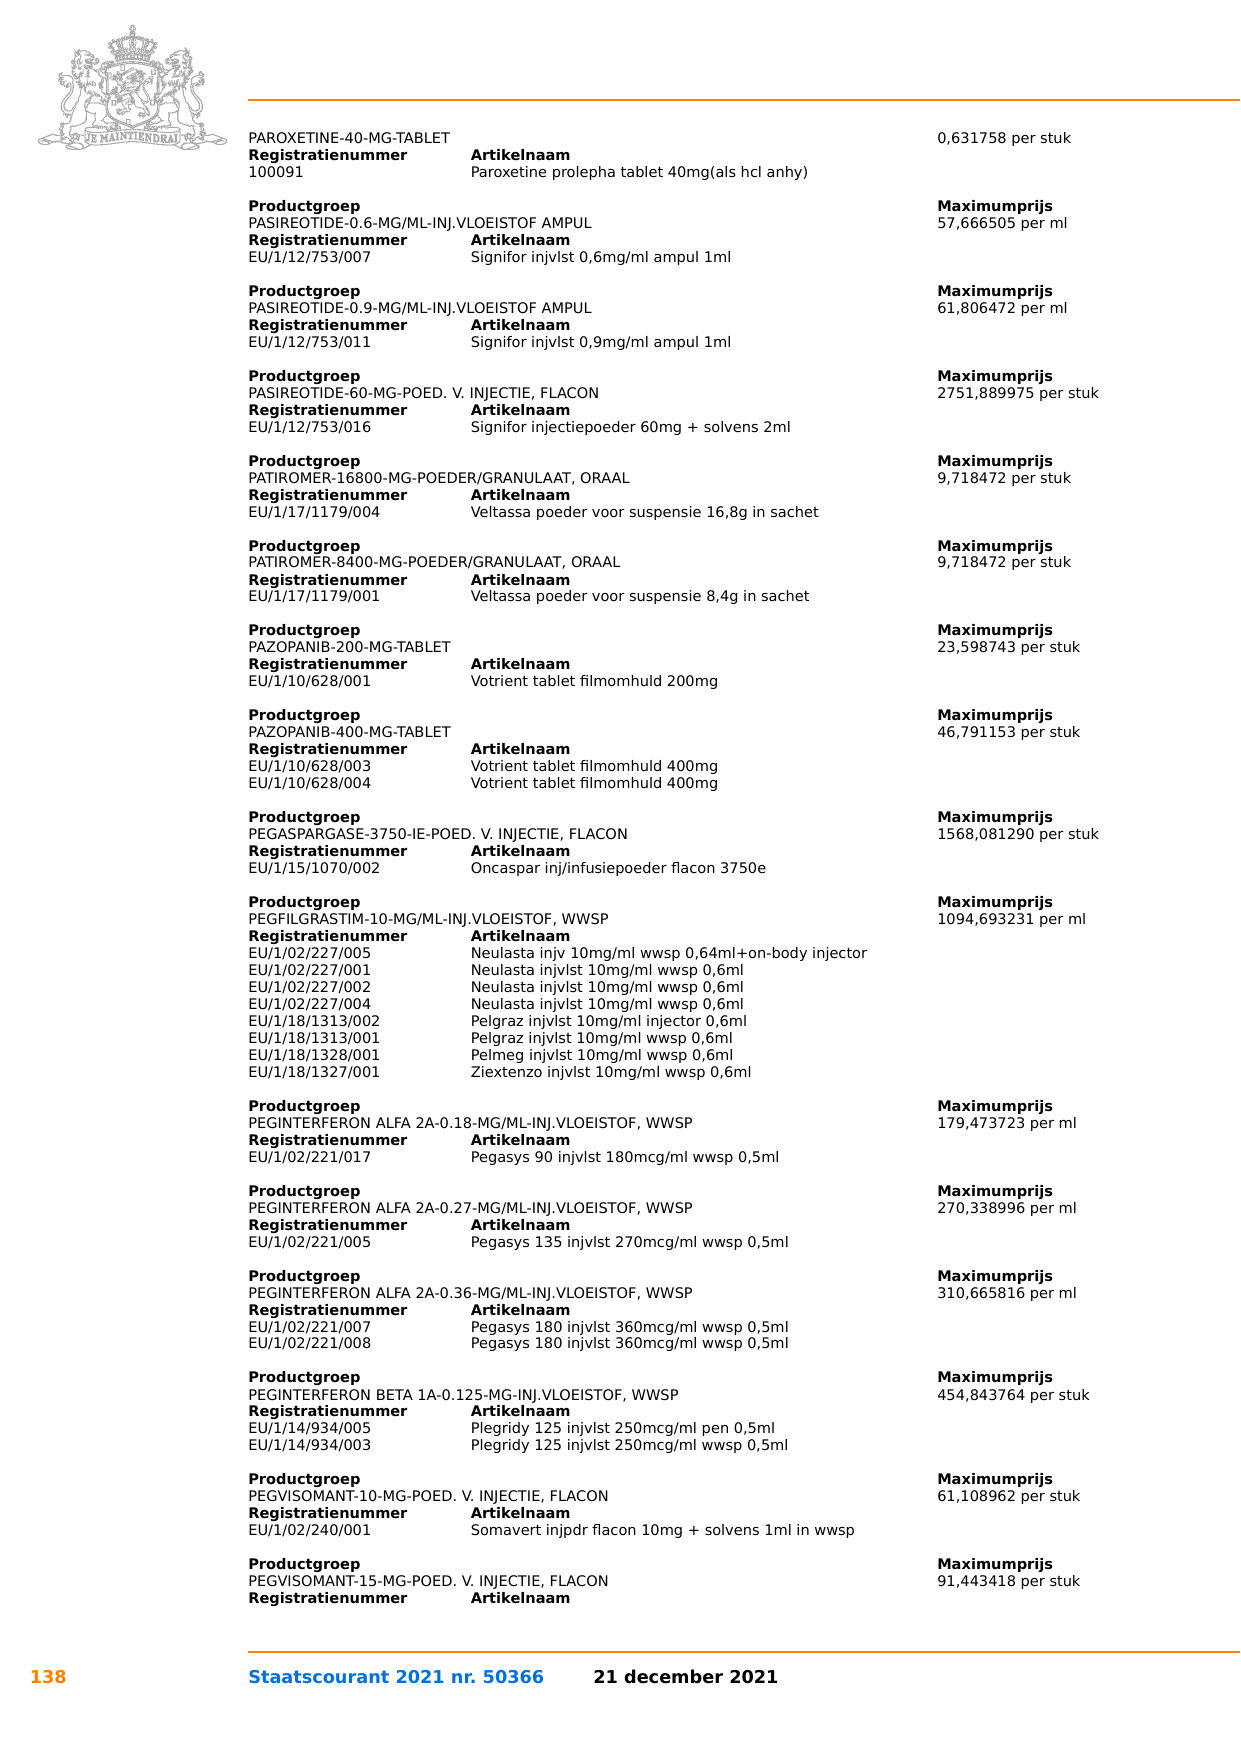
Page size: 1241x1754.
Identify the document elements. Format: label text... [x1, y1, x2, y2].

table_cell PATIROMER-8400-MG-POEDER/GRANULAAT, ORAAL [248, 554, 931, 571]
table_cell Artikelnaam [465, 1590, 931, 1607]
table_cell [465, 894, 931, 911]
table_cell EU/1/02/221/007 [248, 1319, 464, 1335]
table_cell Artikelnaam [465, 317, 931, 334]
table_cell 310,665816 per ml [931, 1285, 1163, 1301]
table_cell [931, 656, 1163, 673]
table_cell EU/1/10/628/001 [248, 673, 464, 690]
table_cell [931, 1217, 1163, 1233]
table_cell Productgroep [248, 368, 464, 384]
table_cell Productgroep [248, 1098, 464, 1115]
table_cell Productgroep [248, 1369, 464, 1386]
table_cell Maximumprijs [931, 894, 1163, 911]
table_cell Plegridy 125 injvlst 250mcg/ml pen 0,5ml [465, 1420, 1163, 1437]
table_cell [465, 1268, 931, 1284]
table_cell PEGINTERFERON ALFA 2A-0.27-MG/ML-INJ.VLOEISTOF, WWSP [248, 1200, 931, 1217]
table_cell [465, 809, 931, 826]
table_cell [248, 181, 1163, 198]
table_cell [931, 1403, 1163, 1420]
table_cell Pegasys 180 injvlst 360mcg/ml wwsp 0,5ml [465, 1335, 1163, 1352]
table_cell Artikelnaam [465, 741, 931, 758]
table_cell [248, 1454, 1163, 1471]
table_cell Pegasys 135 injvlst 270mcg/ml wwsp 0,5ml [465, 1234, 1163, 1251]
table_cell Productgroep [248, 538, 464, 554]
table_cell [248, 520, 1163, 537]
table_cell PEGASPARGASE-3750-IE-POED. V. INJECTIE, FLACON [248, 826, 931, 843]
table_cell Pegasys 180 injvlst 360mcg/ml wwsp 0,5ml [465, 1319, 1163, 1335]
table_cell Registratienummer [248, 1301, 464, 1318]
table_cell Registratienummer [248, 147, 464, 164]
table_cell Artikelnaam [465, 402, 931, 418]
table_cell Maximumprijs [931, 1183, 1163, 1199]
table_cell Registratienummer [248, 317, 464, 334]
table_cell Maximumprijs [931, 809, 1163, 826]
table_cell Maximumprijs [931, 1098, 1163, 1115]
table_cell Registratienummer [248, 741, 464, 758]
table_cell [465, 1183, 931, 1199]
table_cell Artikelnaam [465, 1217, 931, 1233]
table_cell [931, 1590, 1163, 1607]
table_cell [931, 402, 1163, 418]
table_cell [465, 1471, 931, 1488]
table_cell [931, 741, 1163, 758]
table_cell 270,338996 per ml [931, 1200, 1163, 1217]
table_cell [248, 266, 1163, 283]
table_cell Somavert injpdr flacon 10mg + solvens 1ml in wwsp [465, 1522, 1163, 1539]
table_cell Signifor injectiepoeder 60mg + solvens 2ml [465, 419, 1163, 436]
table_cell Neulasta injv 10mg/ml wwsp 0,64ml+on-body injector [465, 945, 1163, 962]
table_cell EU/1/02/240/001 [248, 1522, 464, 1539]
table_cell 100091 [248, 164, 464, 181]
table_cell 61,806472 per ml [931, 300, 1163, 317]
table_cell Artikelnaam [465, 843, 931, 860]
table_cell Registratienummer [248, 656, 464, 673]
table_cell 0,631758 per stuk [931, 130, 1163, 147]
table_cell Artikelnaam [465, 1505, 931, 1522]
table_cell 9,718472 per stuk [931, 470, 1163, 486]
table_cell Maximumprijs [931, 1369, 1163, 1386]
table_cell Productgroep [248, 622, 464, 639]
table_cell PASIREOTIDE-0.9-MG/ML-INJ.VLOEISTOF AMPUL [248, 300, 931, 317]
table_cell [465, 1369, 931, 1386]
table_cell Plegridy 125 injvlst 250mcg/ml wwsp 0,5ml [465, 1437, 1163, 1454]
table_cell [931, 1301, 1163, 1318]
table_cell Registratienummer [248, 1403, 464, 1420]
table_cell [931, 571, 1163, 588]
table_cell Productgroep [248, 1556, 464, 1573]
table_cell Maximumprijs [931, 707, 1163, 724]
table_cell Maximumprijs [931, 1268, 1163, 1284]
table_cell EU/1/12/753/007 [248, 249, 464, 266]
table_cell EU/1/02/221/005 [248, 1234, 464, 1251]
table_cell PAROXETINE-40-MG-TABLET [248, 130, 931, 147]
table_cell PEGFILGRASTIM-10-MG/ML-INJ.VLOEISTOF, WWSP [248, 911, 931, 928]
table_cell Neulasta injvlst 10mg/ml wwsp 0,6ml [465, 996, 1163, 1013]
table_cell [248, 351, 1163, 368]
table_cell Pelgraz injvlst 10mg/ml injector 0,6ml [465, 1013, 1163, 1030]
table_cell EU/1/02/221/008 [248, 1335, 464, 1352]
table_cell [931, 1505, 1163, 1522]
table_cell Maximumprijs [931, 453, 1163, 469]
table_cell Pegasys 90 injvlst 180mcg/ml wwsp 0,5ml [465, 1149, 1163, 1166]
table_cell PATIROMER-16800-MG-POEDER/GRANULAAT, ORAAL [248, 470, 931, 486]
picture [38, 25, 227, 150]
table_cell Productgroep [248, 1183, 464, 1199]
table_cell Productgroep [248, 1268, 464, 1284]
table_cell EU/1/10/628/003 [248, 758, 464, 775]
table_cell EU/1/12/753/011 [248, 334, 464, 351]
table_cell PEGVISOMANT-10-MG-POED. V. INJECTIE, FLACON [248, 1488, 931, 1505]
table_cell PEGVISOMANT-15-MG-POED. V. INJECTIE, FLACON [248, 1573, 931, 1590]
table_cell Artikelnaam [465, 232, 931, 249]
table_cell Neulasta injvlst 10mg/ml wwsp 0,6ml [465, 962, 1163, 979]
table_cell 454,843764 per stuk [931, 1386, 1163, 1403]
table_cell Registratienummer [248, 843, 464, 860]
table_cell [248, 436, 1163, 452]
table_cell EU/1/17/1179/001 [248, 588, 464, 605]
table_cell EU/1/02/227/005 [248, 945, 464, 962]
table_cell Paroxetine prolepha tablet 40mg(als hcl anhy) [465, 164, 1163, 181]
table_cell Maximumprijs [931, 1556, 1163, 1573]
table_cell Registratienummer [248, 928, 464, 945]
table_cell [465, 622, 931, 639]
table_cell EU/1/14/934/003 [248, 1437, 464, 1454]
table_cell Productgroep [248, 453, 464, 469]
table_cell [248, 1353, 1163, 1369]
table_cell [931, 232, 1163, 249]
table_cell EU/1/12/753/016 [248, 419, 464, 436]
table_cell Registratienummer [248, 232, 464, 249]
table_cell [465, 453, 931, 469]
table_cell [931, 843, 1163, 860]
table_cell PAZOPANIB-200-MG-TABLET [248, 639, 931, 656]
table_cell EU/1/18/1313/001 [248, 1030, 464, 1047]
table_cell Maximumprijs [931, 622, 1163, 639]
table_cell Oncaspar inj/infusiepoeder flacon 3750e [465, 860, 1163, 877]
table_cell EU/1/10/628/004 [248, 775, 464, 792]
table_cell Registratienummer [248, 1590, 464, 1607]
table_cell Artikelnaam [465, 1403, 931, 1420]
table_cell Registratienummer [248, 402, 464, 418]
table_cell 61,108962 per stuk [931, 1488, 1163, 1505]
table_cell Neulasta injvlst 10mg/ml wwsp 0,6ml [465, 979, 1163, 996]
table_cell [248, 1081, 1163, 1098]
table_cell [465, 283, 931, 300]
table_cell [248, 1166, 1163, 1183]
table_cell Maximumprijs [931, 368, 1163, 384]
table_cell Registratienummer [248, 486, 464, 503]
table_cell 1568,081290 per stuk [931, 826, 1163, 843]
table_cell EU/1/02/227/004 [248, 996, 464, 1013]
table_cell 9,718472 per stuk [931, 554, 1163, 571]
table_cell 91,443418 per stuk [931, 1573, 1163, 1590]
table_cell Pelmeg injvlst 10mg/ml wwsp 0,6ml [465, 1047, 1163, 1064]
table_cell [248, 690, 1163, 707]
table_cell Productgroep [248, 1471, 464, 1488]
table_cell Votrient tablet filmomhuld 400mg [465, 775, 1163, 792]
table_cell [248, 1251, 1163, 1267]
table_cell Veltassa poeder voor suspensie 16,8g in sachet [465, 504, 1163, 520]
table_cell EU/1/02/221/017 [248, 1149, 464, 1166]
table_cell EU/1/18/1328/001 [248, 1047, 464, 1064]
table_cell Artikelnaam [465, 486, 931, 503]
table_cell 57,666505 per ml [931, 215, 1163, 232]
table_cell [248, 605, 1163, 622]
table_cell Artikelnaam [465, 1301, 931, 1318]
table_cell [931, 147, 1163, 164]
table_cell EU/1/02/227/001 [248, 962, 464, 979]
table_cell Artikelnaam [465, 928, 931, 945]
table_cell EU/1/14/934/005 [248, 1420, 464, 1437]
table_cell Maximumprijs [931, 538, 1163, 554]
table_cell Maximumprijs [931, 198, 1163, 215]
table_cell PEGINTERFERON BETA 1A-0.125-MG-INJ.VLOEISTOF, WWSP [248, 1386, 931, 1403]
table_cell [465, 1098, 931, 1115]
table_cell Registratienummer [248, 571, 464, 588]
table_cell [931, 928, 1163, 945]
table_cell Productgroep [248, 894, 464, 911]
table_cell EU/1/17/1179/004 [248, 504, 464, 520]
table_cell PEGINTERFERON ALFA 2A-0.18-MG/ML-INJ.VLOEISTOF, WWSP [248, 1115, 931, 1132]
table_cell PASIREOTIDE-0.6-MG/ML-INJ.VLOEISTOF AMPUL [248, 215, 931, 232]
table_cell [465, 368, 931, 384]
table_cell [931, 317, 1163, 334]
table_cell EU/1/18/1313/002 [248, 1013, 464, 1030]
table_cell Artikelnaam [465, 656, 931, 673]
table_cell Artikelnaam [465, 571, 931, 588]
table_cell Maximumprijs [931, 1471, 1163, 1488]
table_cell Maximumprijs [931, 283, 1163, 300]
table_cell [465, 1556, 931, 1573]
table_cell PAZOPANIB-400-MG-TABLET [248, 724, 931, 741]
table_cell [931, 486, 1163, 503]
table_cell [465, 198, 931, 215]
table_cell Registratienummer [248, 1217, 464, 1233]
table_cell 1094,693231 per ml [931, 911, 1163, 928]
table_cell Signifor injvlst 0,9mg/ml ampul 1ml [465, 334, 1163, 351]
table_cell 2751,889975 per stuk [931, 385, 1163, 402]
table_cell Productgroep [248, 283, 464, 300]
table_cell 46,791153 per stuk [931, 724, 1163, 741]
table_cell [248, 877, 1163, 894]
table_cell Artikelnaam [465, 147, 931, 164]
table_cell Signifor injvlst 0,6mg/ml ampul 1ml [465, 249, 1163, 266]
table_cell Registratienummer [248, 1505, 464, 1522]
table_cell Votrient tablet filmomhuld 400mg [465, 758, 1163, 775]
table_cell [248, 1539, 1163, 1556]
table_cell Veltassa poeder voor suspensie 8,4g in sachet [465, 588, 1163, 605]
table_cell [248, 792, 1163, 809]
table_cell Productgroep [248, 707, 464, 724]
table_cell Pelgraz injvlst 10mg/ml wwsp 0,6ml [465, 1030, 1163, 1047]
table_cell Artikelnaam [465, 1132, 931, 1149]
table_cell PEGINTERFERON ALFA 2A-0.36-MG/ML-INJ.VLOEISTOF, WWSP [248, 1285, 931, 1301]
table_cell [931, 1132, 1163, 1149]
table_cell EU/1/18/1327/001 [248, 1064, 464, 1081]
table_cell Ziextenzo injvlst 10mg/ml wwsp 0,6ml [465, 1064, 1163, 1081]
table_cell 23,598743 per stuk [931, 639, 1163, 656]
table_cell [465, 538, 931, 554]
table_cell Votrient tablet filmomhuld 200mg [465, 673, 1163, 690]
table_cell Registratienummer [248, 1132, 464, 1149]
table_cell EU/1/15/1070/002 [248, 860, 464, 877]
table_cell 179,473723 per ml [931, 1115, 1163, 1132]
table_cell EU/1/02/227/002 [248, 979, 464, 996]
table_cell [465, 707, 931, 724]
table_cell Productgroep [248, 809, 464, 826]
table_cell Productgroep [248, 198, 464, 215]
table_cell PASIREOTIDE-60-MG-POED. V. INJECTIE, FLACON [248, 385, 931, 402]
